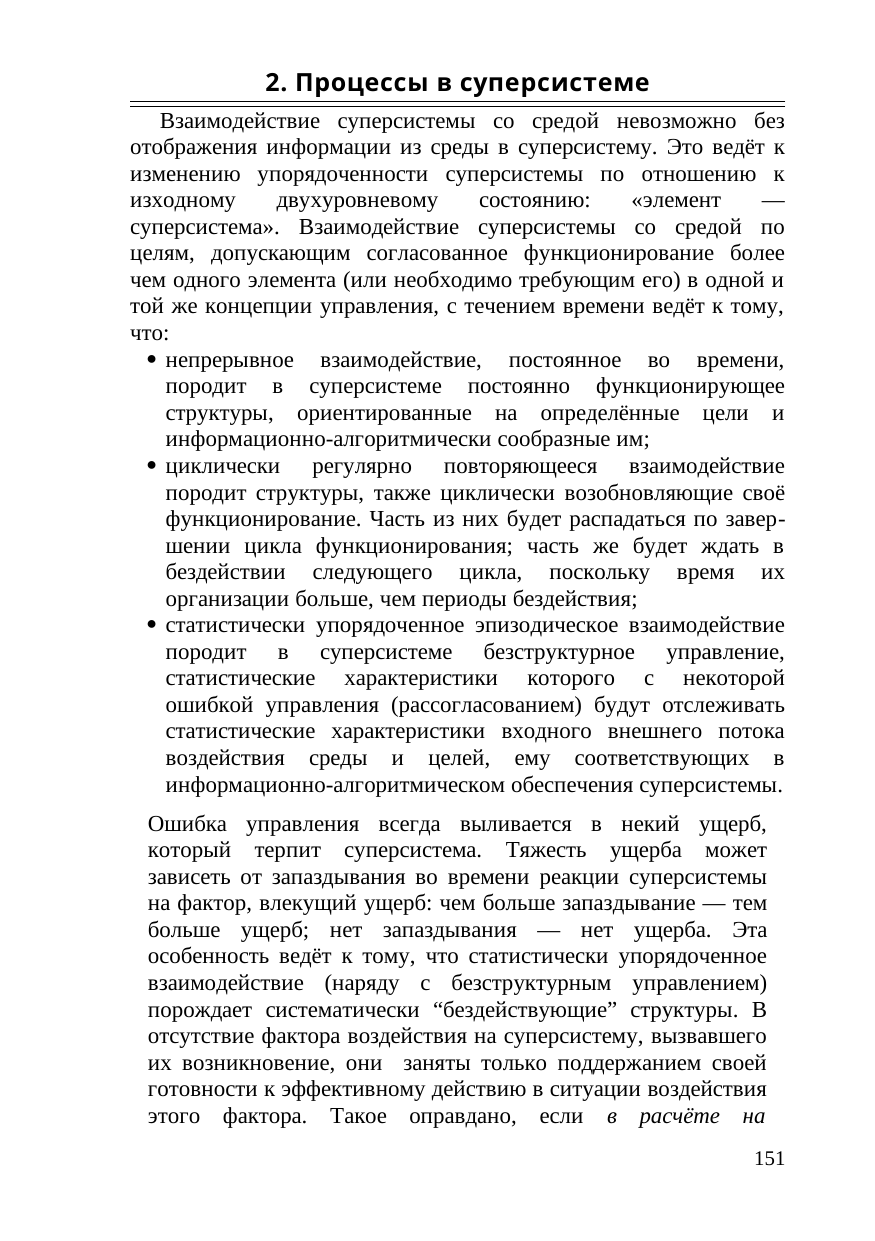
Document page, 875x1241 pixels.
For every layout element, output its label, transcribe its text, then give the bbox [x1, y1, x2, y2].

list статистически упорядоченное эпизодическое взаимодействие породит в суперсистеме безструктурное управление, статистические характеристики которого с некоторой ошибкой упра­вления (рассогласованием) будут отслеживать статистические характеристики входного внешнего потока воздействия среды и целей, ему соответствующих в информационно-алгоритмическом обеспечения суперсистемы. [148, 611, 785, 797]
list непрерывное взаимодействие, постоянное во времени, породит в суперсистеме постоянно функционирующее структуры, ориентированные на определённые цели и информационно-алгоритмически сообразные им; [148, 346, 785, 452]
text Ошибка управления всегда выливается в некий ущерб, который терпит суперсистема. Тяжесть ущерба может зависеть от запаздывания во времени реакции суперсистемы на фактор, влекущий ущерб: чем больше запаздывание — тем больше ущерб; нет запаздывания — нет ущерба. Эта особенность ведёт к тому, что статистически упорядоченное взаимодействие (наряду с безструктурным управлением) порождает систематически “бездействующие” структуры. В отсутствие фактора воздействия на суперсистему, вызвавшего их возникновение, они заняты только поддержанием своей готовности к эффективному действию в ситуации воздействия этого фактора. Такое оправдано, если в расчёте на [148, 809, 768, 1128]
list циклически регулярно повторяющееся взаимодействие породит структуры, также циклически возобновляющие своё фун­к­ционирование. Часть из них будет распадаться по завер­шении цикла функционирования; часть же будет ждать в бездействии следующего цикла, поскольку время их организации боль­ше, чем периоды бездействия; [148, 452, 785, 611]
text Взаимодействие суперсистемы со средой невозможно без отображения информации из среды в суперсистему. Это ведёт к изменению упорядоченности суперсистемы по отношению к изходному двухуровневому состоянию: «элемент — суперсистема». Взаимодействие суперсистемы со средой по целям, допускающим согласованное функционирование более чем одного элемента (или необходимо требующим его) в одной и той же концепции управления, с течением времени ведёт к тому, что: [130, 107, 785, 346]
